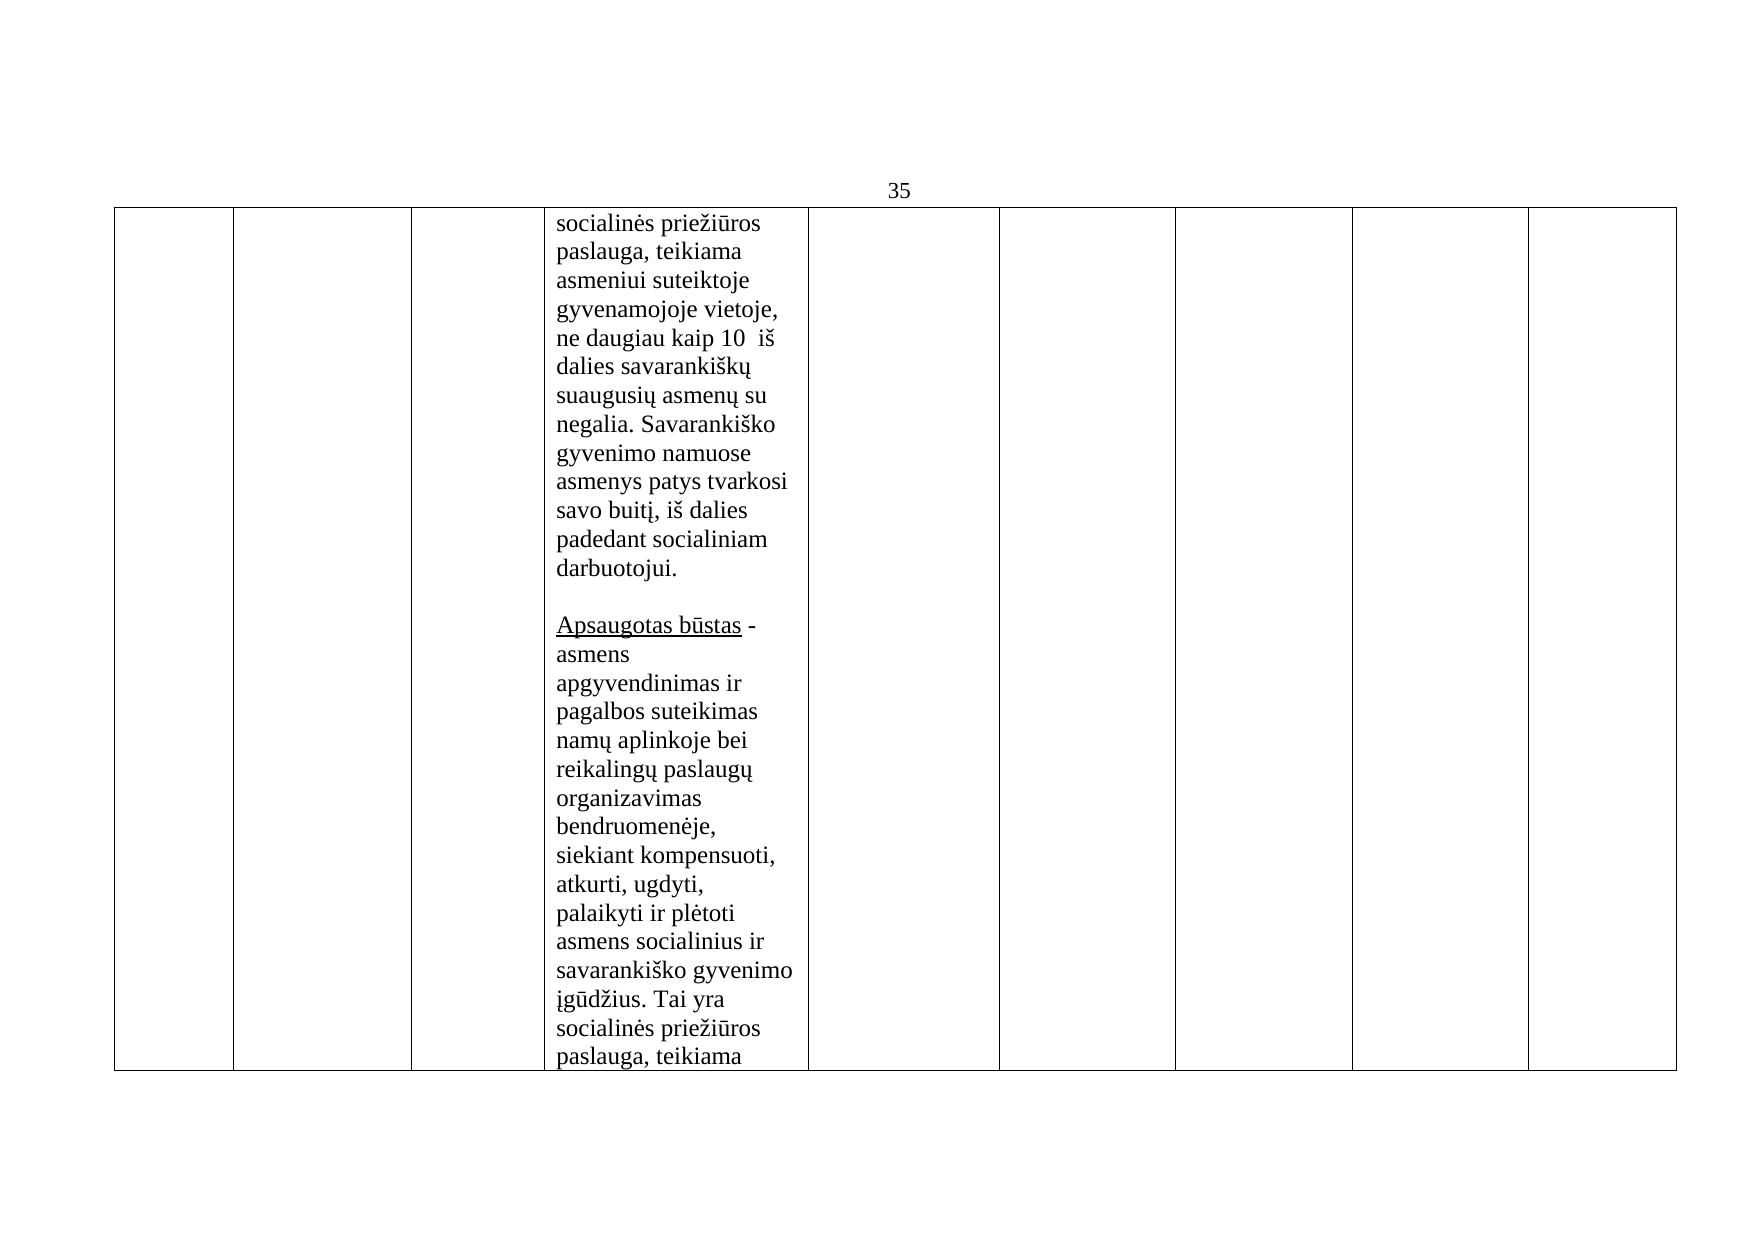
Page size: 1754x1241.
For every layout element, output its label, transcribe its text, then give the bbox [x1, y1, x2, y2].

table_cell [1677, 207, 1681, 1070]
table_cell [1000, 208, 1175, 1070]
table_cell [1176, 208, 1352, 1070]
table_cell [1529, 208, 1676, 1070]
table_cell socialinės priežiūros paslauga, teikiama asmeniui suteiktoje gyvenamojoje vietoje, ne daugiau kaip 10 iš dalies savarankiškų suaugusių asmenų su negalia. Savarankiško gyvenimo namuose asmenys patys tvarkosi savo buitį, iš dalies padedant socialiniam darbuotojui. Apsaugotas būstas - asmens apgyvendinimas ir pagalbos suteikimas namų aplinkoje bei reikalingų paslaugų organizavimas bendruomenėje, siekiant kompensuoti, atkurti, ugdyti, palaikyti ir plėtoti asmens socialinius ir savarankiško gyvenimo įgūdžius. Tai yra socialinės priežiūros paslauga, teikiama [545, 208, 808, 1070]
table_cell [1353, 208, 1528, 1070]
table_cell [809, 208, 999, 1070]
table_cell [115, 208, 233, 1070]
table_cell [234, 208, 411, 1070]
table_cell [412, 208, 544, 1070]
